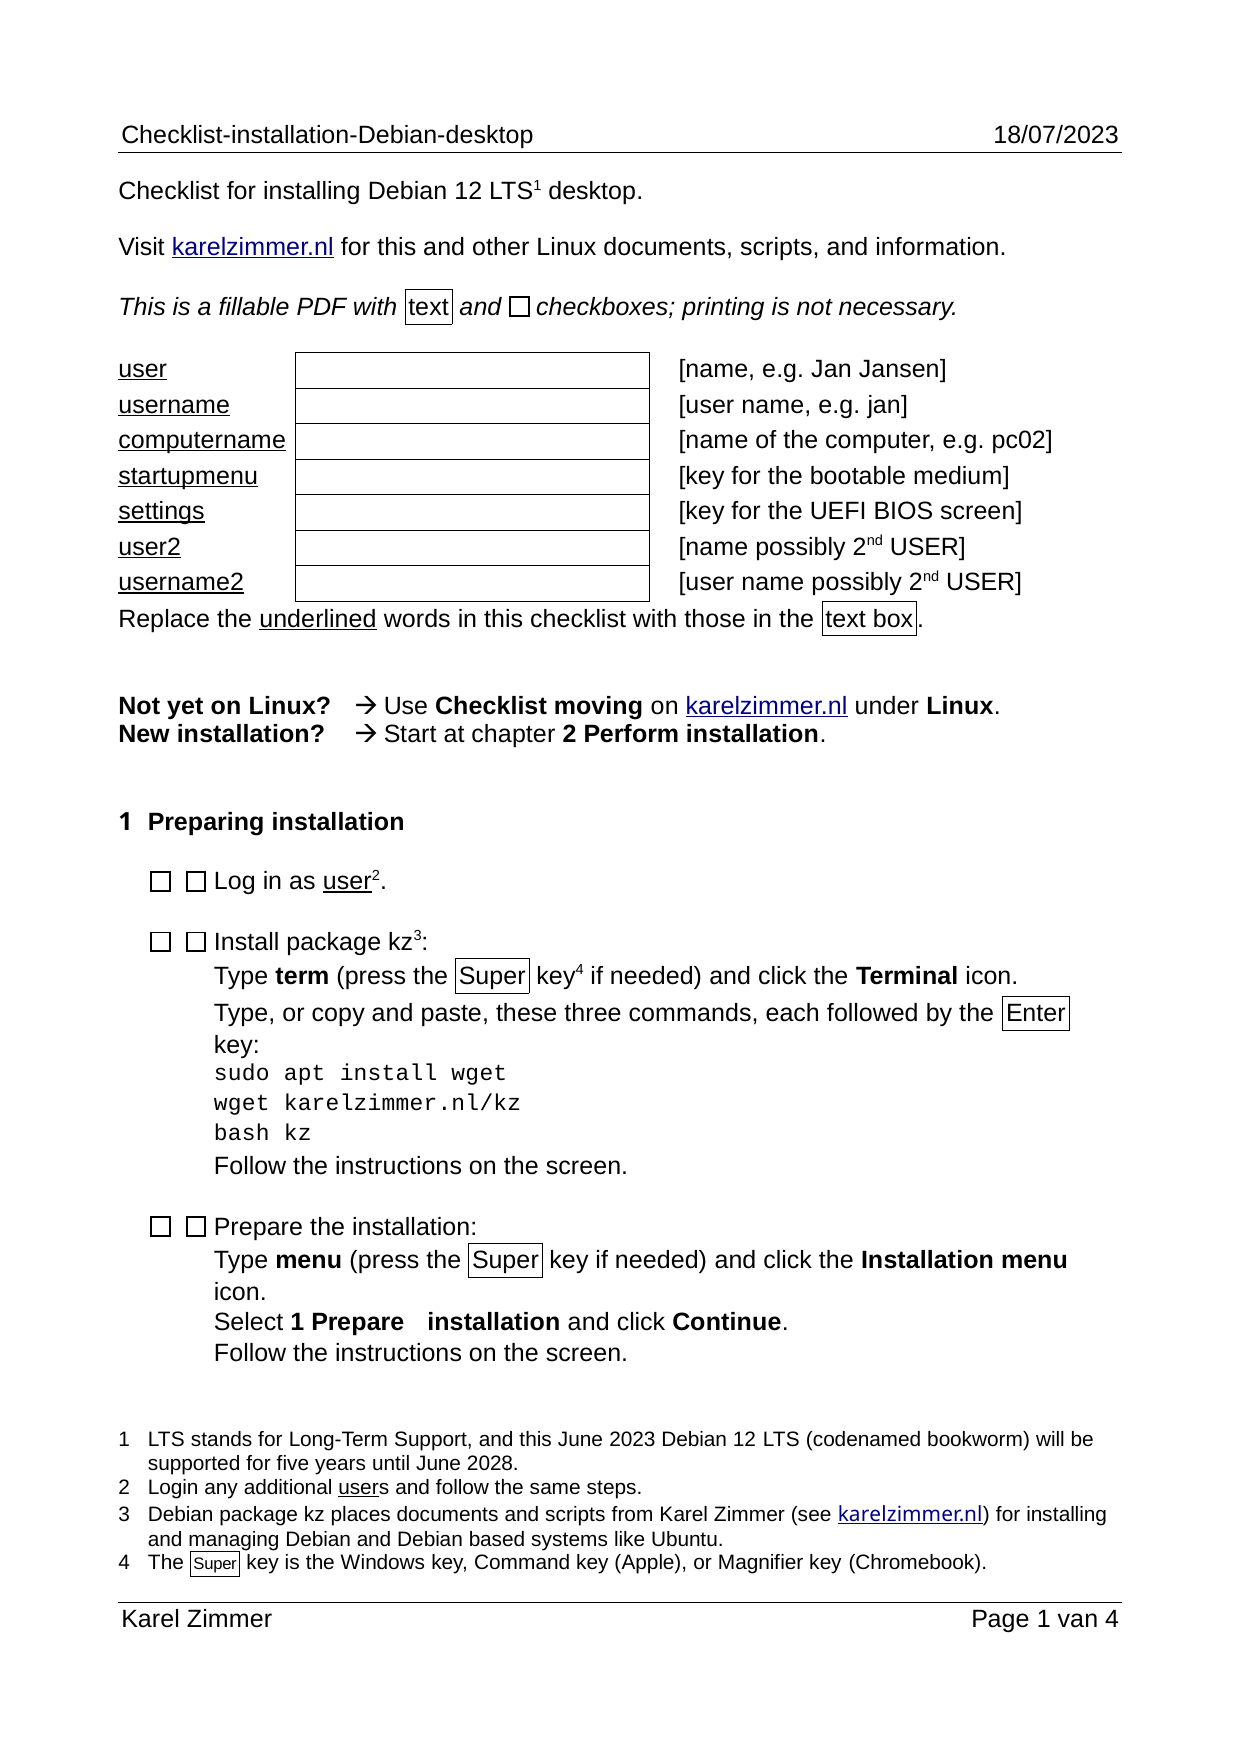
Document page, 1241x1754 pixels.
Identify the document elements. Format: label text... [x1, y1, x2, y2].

table_cell Select 1 Prepare installation and click Continue. [213, 1307, 1122, 1337]
table_cell [118, 1121, 142, 1151]
table_cell [118, 1090, 142, 1121]
table_cell Follow the instructions on the screen. [213, 1338, 1122, 1368]
table_cell [118, 1211, 142, 1242]
table_cell [118, 1151, 142, 1181]
table_cell [142, 896, 177, 927]
table_cell [177, 1307, 213, 1337]
table_cell [177, 995, 213, 1060]
table_cell [177, 896, 213, 927]
text [name of the computer, e.g. pc02] [650, 423, 1122, 459]
text Visit karelzimmer.nl for this and other Linux documents, scripts, and information. [118, 233, 1122, 261]
text text [406, 290, 452, 324]
text USERname [118, 388, 295, 423]
table_cell Prepare the installation: [213, 1211, 1122, 1242]
text and checkboxes; printing is not necessary. [453, 289, 1122, 324]
text This is a fillable PDF with [118, 289, 405, 324]
table_cell [142, 995, 177, 1060]
table_cell [177, 1211, 213, 1242]
text [user name possibly 2nd USER] [650, 565, 1122, 601]
list Preparing installation [118, 804, 1122, 838]
text [key for the bootable medium] [650, 459, 1122, 494]
table_cell [118, 957, 142, 994]
table_cell [177, 927, 213, 957]
table_cell [177, 1121, 213, 1151]
table_cell [142, 1090, 177, 1121]
table_cell [177, 1338, 213, 1368]
text New installation?  Start at chapter 2 Perform installation. [118, 720, 1122, 748]
table_cell [213, 896, 1122, 927]
table_cell [118, 1338, 142, 1368]
table_header [177, 866, 213, 896]
text [name possibly 2nd USER] [650, 530, 1122, 565]
table_cell wget karelzimmer.nl/kz [213, 1090, 1122, 1121]
table_cell [118, 896, 142, 927]
table_cell [118, 1307, 142, 1337]
table_cell [177, 1242, 213, 1307]
text Not yet on Linux?  Use Checklist moving on karelzimmer.nl under Linux. [118, 692, 1122, 720]
table_cell Type menu (press the Super key if needed) and click the Installation menu icon. [213, 1242, 1122, 1307]
table_cell bash kz [213, 1121, 1122, 1151]
text SETTINGS [118, 494, 295, 530]
text LTS stands for Long-Term Support, and this June 2023 Debian 12 LTS (codenamed bookworm) will be supported for five years until June 2028. [118, 1423, 1122, 1475]
table_cell [142, 1151, 177, 1181]
table_cell [177, 957, 213, 994]
table_header [118, 866, 142, 896]
table_cell Type, or copy and paste, these three commands, each followed by the Enter key: [213, 995, 1122, 1060]
table_cell sudo apt install wget [213, 1060, 1122, 1090]
table_cell [118, 927, 142, 957]
text USERName2 [118, 565, 295, 601]
text [name, e.g. Jan Jansen] [650, 352, 1122, 388]
table_cell [142, 1338, 177, 1368]
table_cell [142, 1121, 177, 1151]
table_cell [142, 1060, 177, 1090]
text [user name, e.g. jan] [650, 388, 1122, 423]
table_cell Install package kz: [213, 927, 1122, 957]
text USER2 [118, 530, 295, 565]
table_cell [142, 1211, 177, 1242]
table_cell [177, 1060, 213, 1090]
table_cell [118, 1242, 142, 1307]
text STARTupMEnU [118, 459, 295, 494]
text text box [823, 602, 916, 635]
table_cell [177, 1090, 213, 1121]
table_cell [142, 957, 177, 994]
table_cell Follow the instructions on the screen. [213, 1151, 1122, 1181]
table_cell [118, 1181, 142, 1211]
text . [917, 601, 1122, 636]
text COMPUTERNAme [118, 423, 295, 459]
text Replace the underlined words in this checklist with those in the [118, 601, 822, 636]
table_cell [142, 1181, 177, 1211]
table_cell [142, 1307, 177, 1337]
table_header [142, 866, 177, 896]
table_cell [142, 927, 177, 957]
table_cell [177, 1151, 213, 1181]
text Checklist for installing Debian 12 LTS desktop. [118, 177, 1122, 205]
text [key for the UEFI BIOS screen] [650, 494, 1122, 530]
table_cell [213, 1181, 1122, 1211]
text user [118, 352, 295, 388]
table_cell Type term (press the Super key if needed) and click the Terminal icon. [213, 957, 1122, 994]
table_cell [118, 1060, 142, 1090]
table_cell [142, 1242, 177, 1307]
table_cell [177, 1181, 213, 1211]
table_header Log in as USER. [213, 866, 1122, 896]
table_cell [118, 995, 142, 1060]
